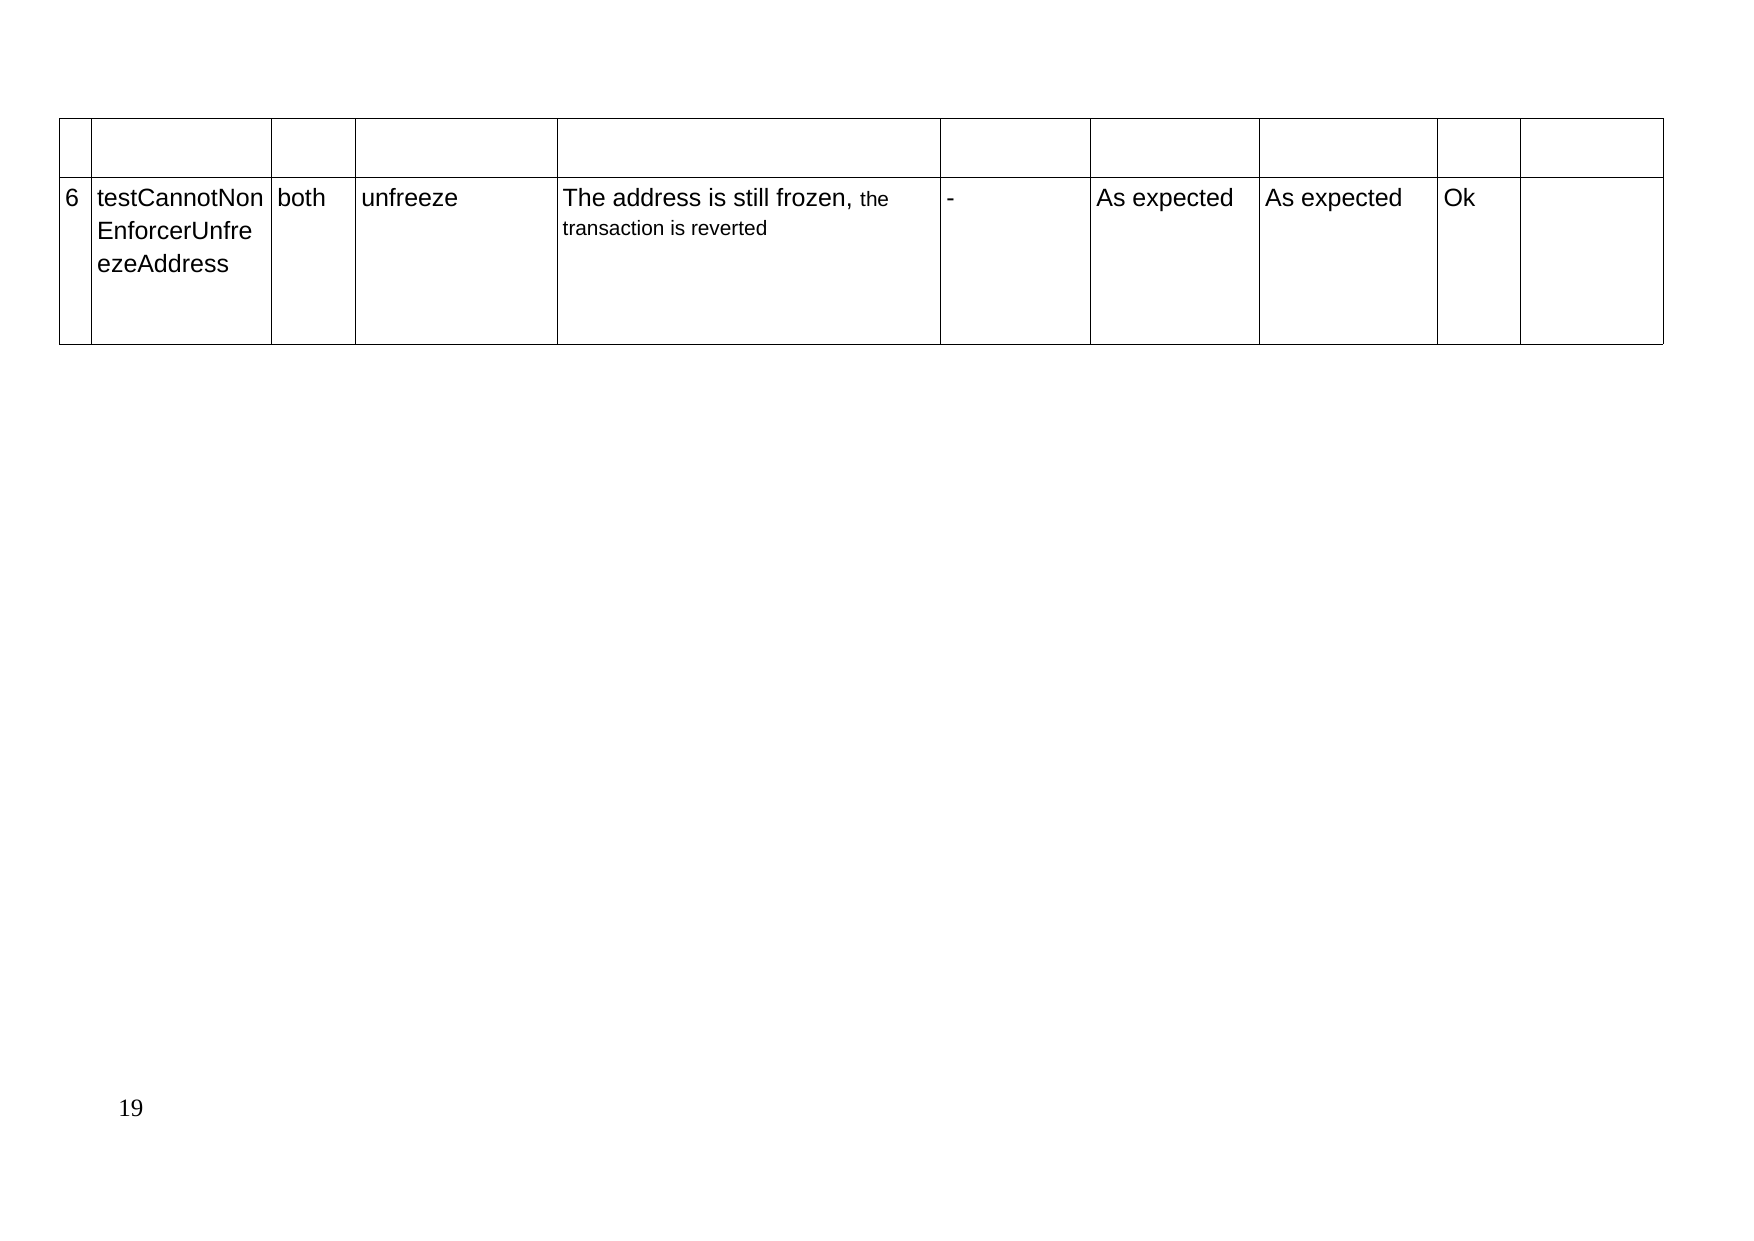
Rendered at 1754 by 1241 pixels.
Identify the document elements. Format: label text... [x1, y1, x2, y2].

table_cell [1091, 119, 1259, 177]
table_cell unfreeze [356, 178, 557, 343]
table_cell testCannotNonEnforcerUnfreezeAddress [92, 178, 271, 343]
table_cell [1438, 119, 1520, 177]
table_cell [1521, 178, 1663, 343]
table_cell [356, 119, 557, 177]
table_cell The address is still frozen, the transaction is reverted [558, 178, 940, 343]
table_cell - [941, 178, 1090, 343]
table_cell Ok [1438, 178, 1520, 343]
table_cell [1521, 119, 1663, 177]
table_cell both [272, 178, 355, 343]
table_cell [558, 119, 940, 177]
table_cell [272, 119, 355, 177]
table_cell [1260, 119, 1437, 177]
table_cell - [941, 119, 1090, 177]
table_cell 6 [60, 178, 91, 343]
table_cell As expected [1091, 178, 1259, 343]
table_cell [60, 119, 91, 177]
table_cell As expected [1260, 178, 1437, 343]
table_cell [92, 119, 271, 177]
